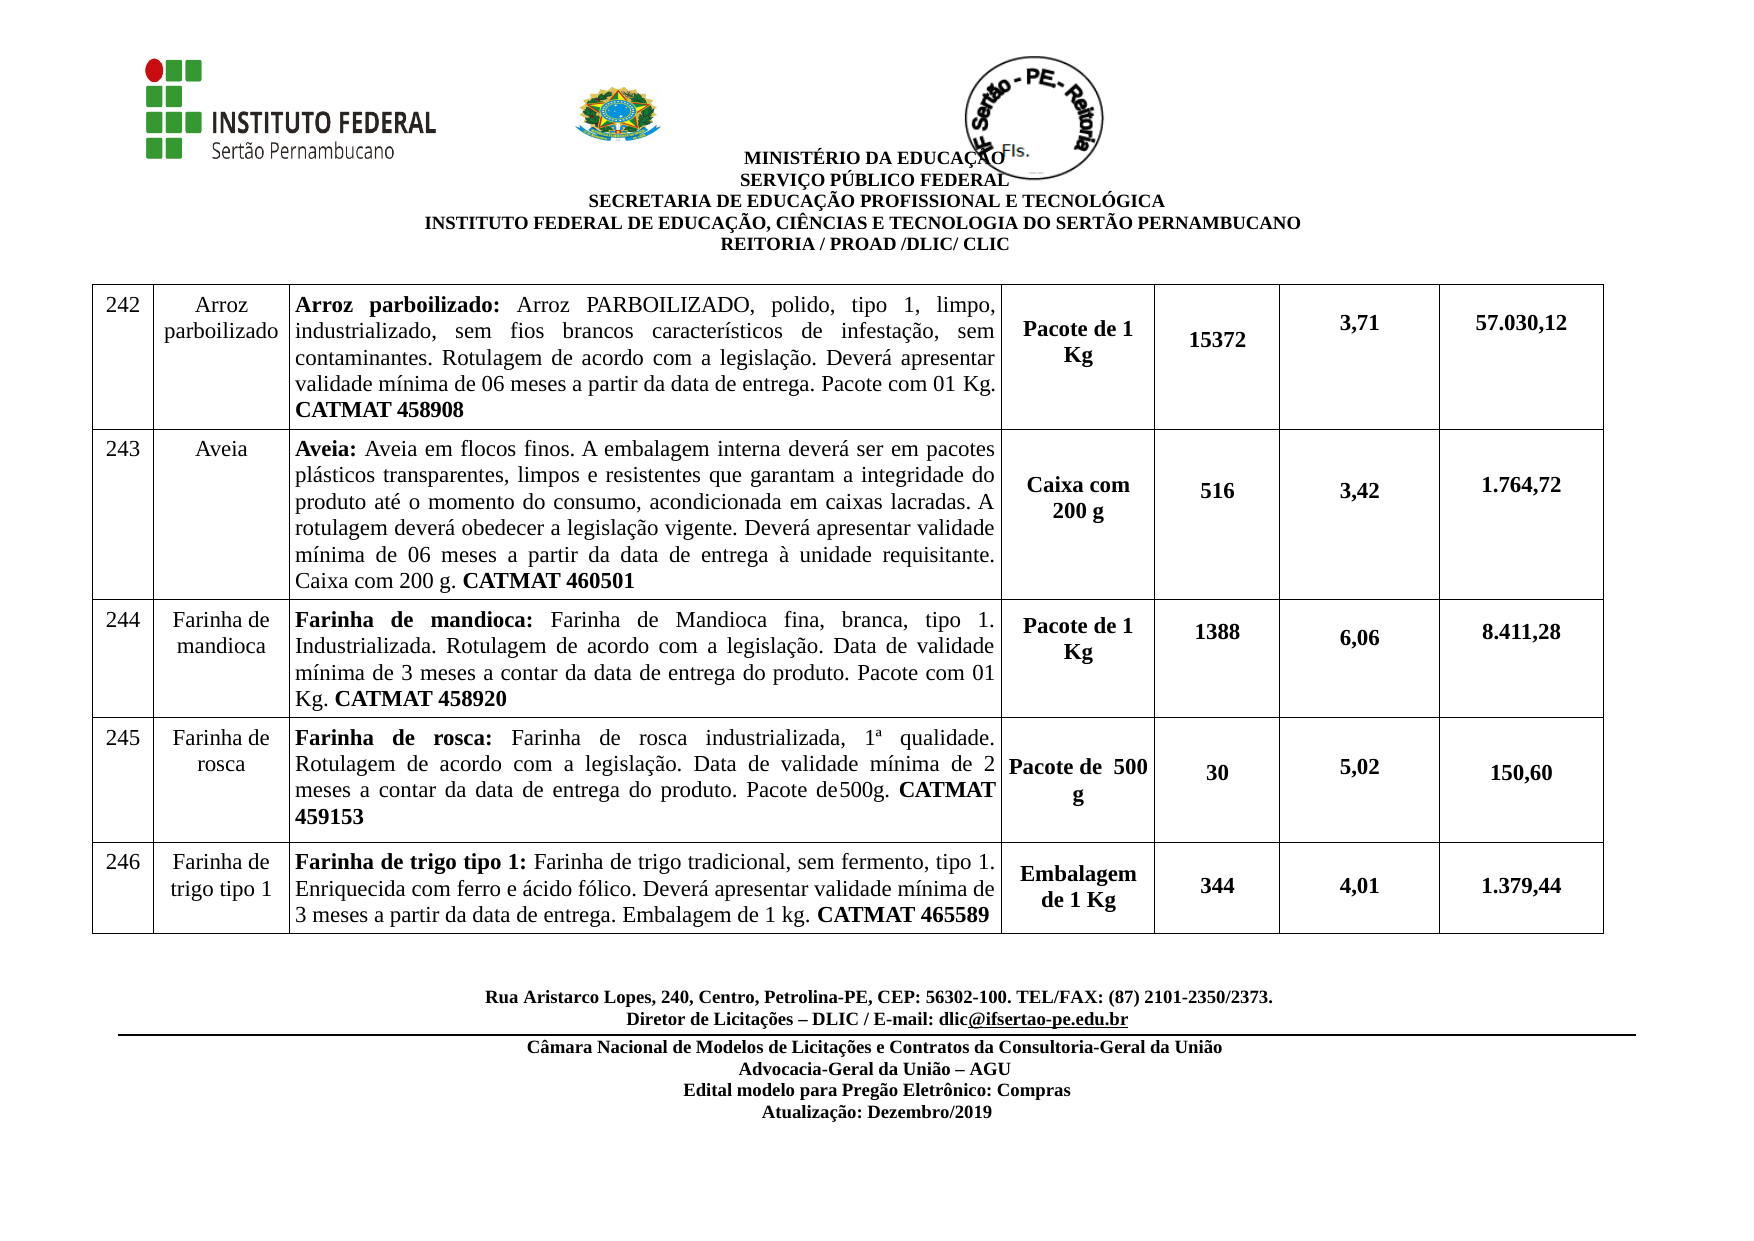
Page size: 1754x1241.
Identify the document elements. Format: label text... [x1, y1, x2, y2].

table_cell Farinha de rosca: Farinha de rosca industrializada, 1ª qualidade. Rotulagem de acordo com a legislação. Data de validade mínima de 2 meses a contar da data de entrega do produto. Pacote de500g. CATMAT 459153 [290, 718, 1001, 842]
table_cell Farinha de rosca [154, 718, 289, 842]
table_cell 150,60 [1440, 718, 1603, 842]
table_cell 3,42 [1280, 430, 1439, 599]
table_cell 6,06 [1280, 600, 1439, 717]
table_cell 30 [1155, 718, 1279, 842]
table_cell Aveia: Aveia em flocos finos. A embalagem interna deverá ser em pacotes plásticos transparentes, limpos e resistentes que garantam a integridade do produto até o momento do consumo, acondicionada em caixas lacradas. A rotulagem deverá obedecer a legislação vigente. Deverá apresentar validade mínima de 06 meses a partir da data de entrega à unidade requisitante. Caixa com 200 g. CATMAT 460501 [290, 430, 1001, 599]
table_cell 8.411,28 [1440, 600, 1603, 717]
table_cell Arroz parboilizado: Arroz PARBOILIZADO, polido, tipo 1, limpo, industrializado, sem fios brancos característicos de infestação, sem contaminantes. Rotulagem de acordo com a legislação. Deverá apresentar validade mínima de 06 meses a partir da data de entrega. Pacote com 01 Kg. CATMAT 458908 [290, 285, 1001, 428]
table_cell 244 [93, 600, 153, 717]
table_cell Arroz parboilizado [154, 285, 289, 428]
picture [957, 45, 1111, 186]
table_cell 516 [1155, 430, 1279, 599]
table_cell 57.030,12 [1440, 285, 1603, 428]
table_cell 1388 [1155, 600, 1279, 717]
table_cell 246 [93, 843, 153, 933]
table_cell Pacote de 500 g [1002, 718, 1154, 842]
table_cell Farinha de mandioca: Farinha de Mandioca fina, branca, tipo 1. Industrializada. Rotulagem de acordo com a legislação. Data de validade mínima de 3 meses a contar da data de entrega do produto. Pacote com 01 Kg. CATMAT 458920 [290, 600, 1001, 717]
table_cell 15372 [1155, 285, 1279, 428]
picture [145, 58, 435, 159]
table_cell Aveia [154, 430, 289, 599]
table_cell 243 [93, 430, 153, 599]
table_cell 242 [93, 285, 153, 428]
table_cell 5,02 [1280, 718, 1439, 842]
table_cell Pacote de 1 Kg [1002, 600, 1154, 717]
table_cell 245 [93, 718, 153, 842]
table_cell 4,01 [1280, 843, 1439, 933]
picture [575, 87, 661, 141]
table_cell Pacote de 1 Kg [1002, 285, 1154, 428]
table_cell 1.379,44 [1440, 843, 1603, 933]
table_cell Farinha de mandioca [154, 600, 289, 717]
table_cell 1.764,72 [1440, 430, 1603, 599]
table_cell Caixa com 200 g [1002, 430, 1154, 599]
table_cell 344 [1155, 843, 1279, 933]
table_cell Embalagem de 1 Kg [1002, 843, 1154, 933]
table_cell Farinha de trigo tipo 1 [154, 843, 289, 933]
table_cell Farinha de trigo tipo 1: Farinha de trigo tradicional, sem fermento, tipo 1. Enriquecida com ferro e ácido fólico. Deverá apresentar validade mínima de 3 meses a partir da data de entrega. Embalagem de 1 kg. CATMAT 465589 [290, 843, 1001, 933]
table_cell 3,71 [1280, 285, 1439, 428]
